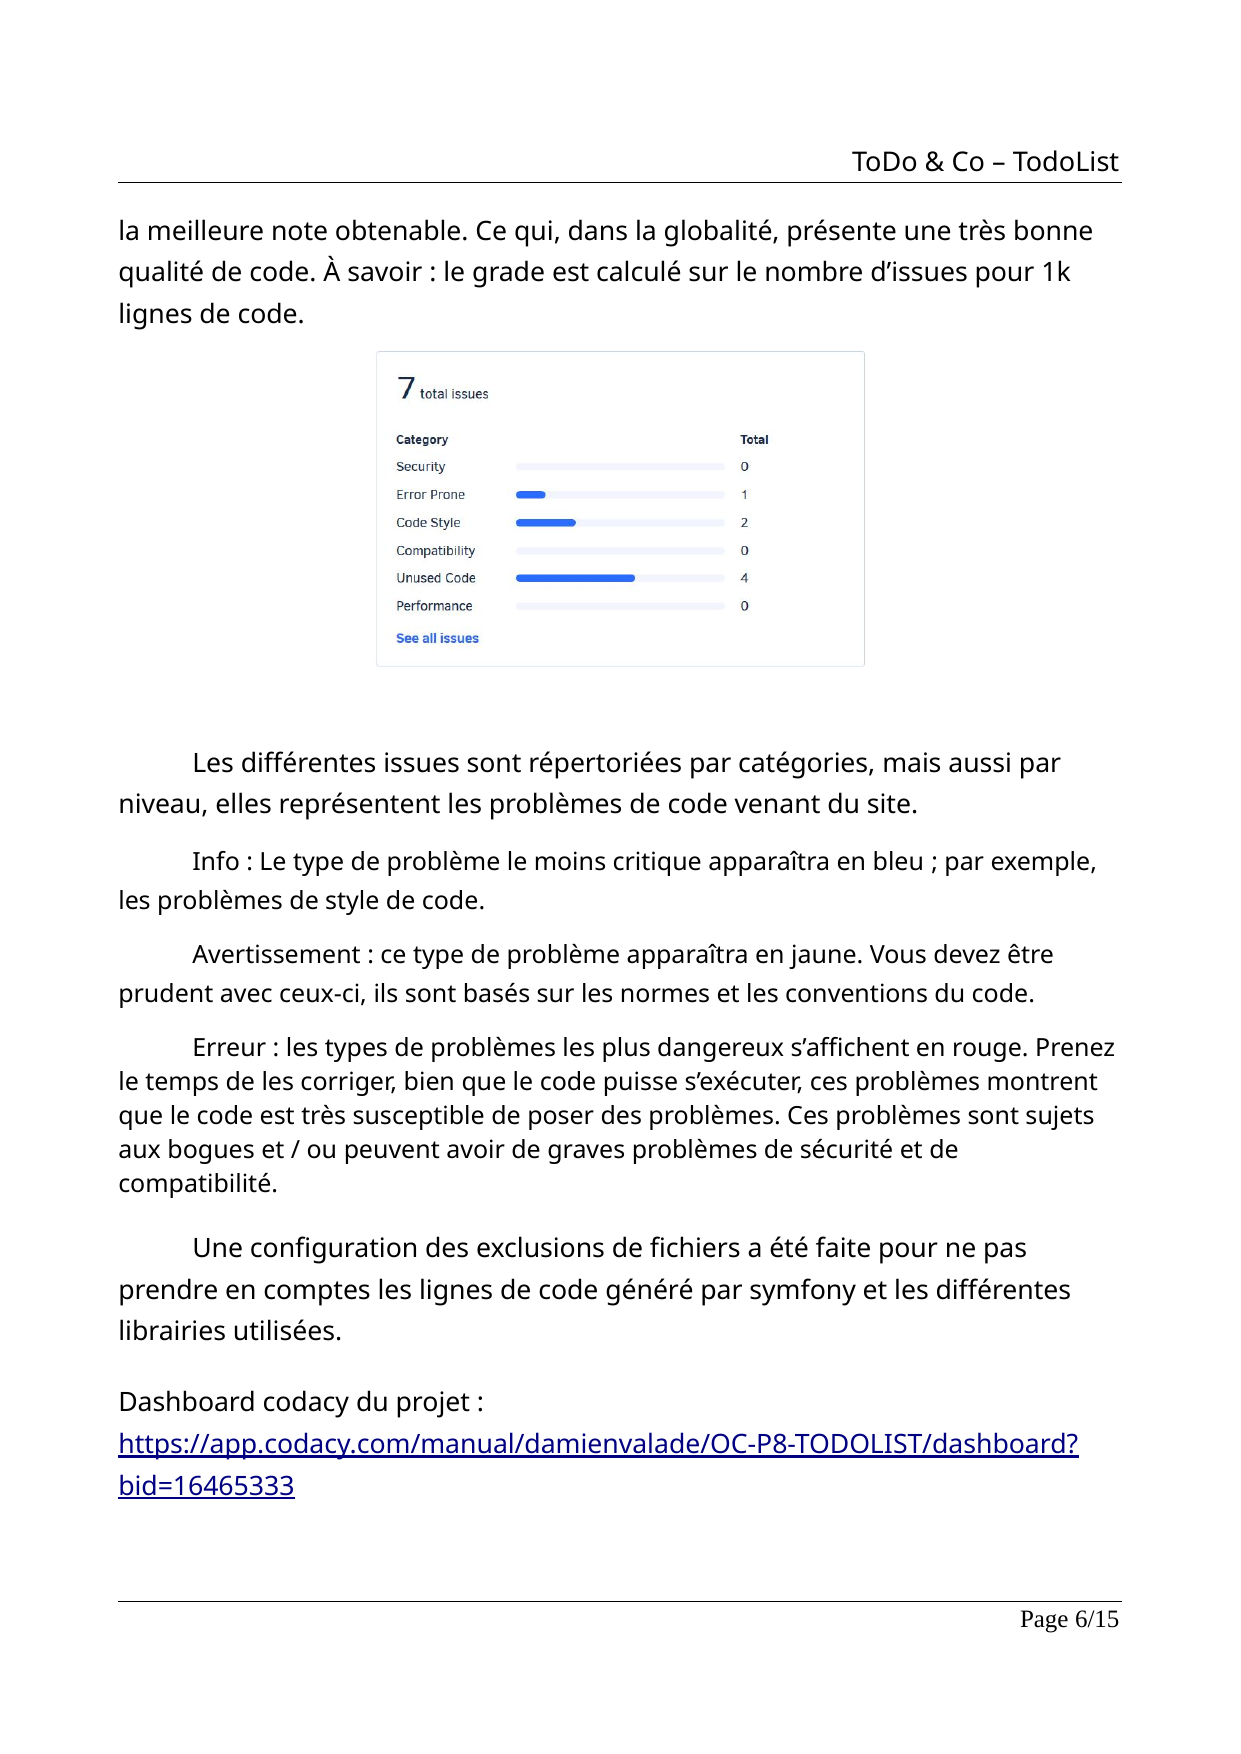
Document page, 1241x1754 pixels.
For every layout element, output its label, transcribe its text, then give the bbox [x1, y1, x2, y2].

text la meilleure note obtenable. Ce qui, dans la globalité, présente une très bonne qualité de code. À savoir : le grade est calculé sur le nombre d’issues pour 1k lignes de code. [118, 211, 1122, 331]
text Erreur : les types de problèmes les plus dangereux s’affichent en rouge. Prenez le temps de les corriger, bien que le code puisse s’exécuter, ces problèmes montrent que le code est très susceptible de poser des problèmes. Ces problèmes sont sujets aux bogues et / ou peuvent avoir de graves problèmes de sécurité et de compatibilité. [118, 1029, 1122, 1200]
text Les différentes issues sont répertoriées par catégories, mais aussi par niveau, elles représentent les problèmes de code venant du site. [118, 744, 1122, 821]
text Avertissement : ce type de problème apparaîtra en jaune. Vous devez être prudent avec ceux-ci, ils sont basés sur les normes et les conventions du code. [118, 936, 1122, 1010]
text Dashboard codacy du projet : https://app.codacy.com/manual/damienvalade/OC-P8-TODOLIST/dashboard?bid=16465333 [118, 1383, 1122, 1503]
picture [373, 350, 867, 669]
text Une configuration des exclusions de fichiers a été faite pour ne pas prendre en comptes les lignes de code généré par symfony et les différentes librairies utilisées. [118, 1229, 1122, 1348]
text Info : Le type de problème le moins critique apparaîtra en bleu ; par exemple, les problèmes de style de code. [118, 841, 1122, 917]
